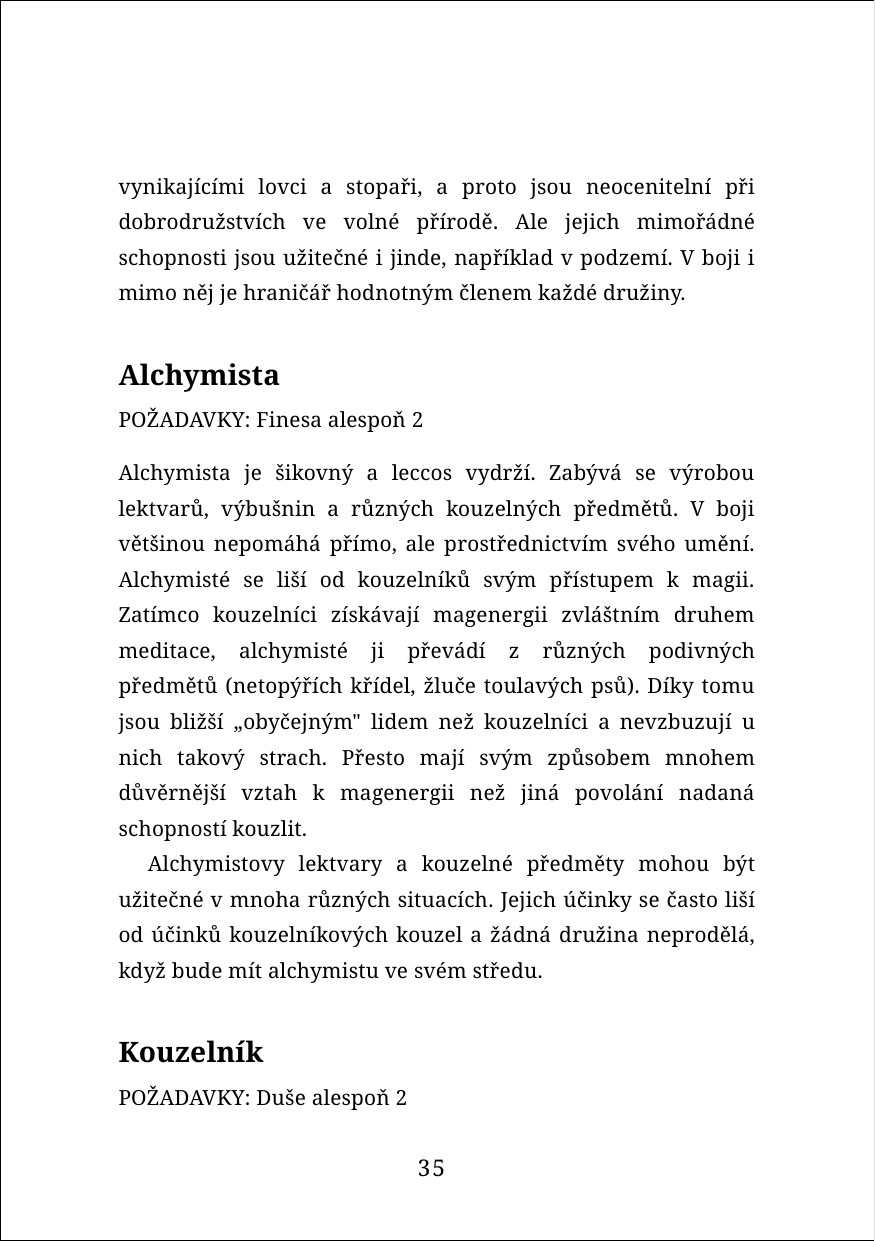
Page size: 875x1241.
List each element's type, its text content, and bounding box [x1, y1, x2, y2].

text POŽADAVKY: Duše alespoň 2 [118, 1083, 756, 1111]
text Alchymista je šikovný a leccos vydrží. Zabývá se výrobou lektvarů, výbušnin a různých kouzelných předmětů. V boji většinou nepomáhá přímo, ale prostřednictvím svého umění. Alchymisté se liší od kouzelníků svým přístupem k magii. Zatímco kouzelníci získávají magenergii zvláštním druhem meditace, alchymisté ji převádí z různých podivných předmětů (netopýřích křídel, žluče toulavých psů). Díky tomu jsou bližší „obyčejným" lidem než kouzelníci a nevzbuzují u nich takový strach. Přesto mají svým způsobem mnohem důvěrnější vztah k magenergii než jiná povolání nadaná schopností kouzlit. Alchymistovy lektvary a kouzelné předměty mohou být užitečné v mnoha různých situacích. Jejich účinky se často liší od účinků kouzelníkových kouzel a žádná družina neprodělá, když bude mít alchymistu ve svém středu. [118, 458, 756, 984]
text vynikajícími lovci a stopaři, a proto jsou neocenitelní při dobrodružstvích ve volné přírodě. Ale jejich mimořádné schopnosti jsou užitečné i jinde, například v podzemí. V boji i mimo něj je hraničář hodnotným členem každé družiny. [118, 172, 756, 307]
subtitle Alchymista [118, 355, 756, 393]
subtitle Kouzelník [118, 1033, 756, 1071]
text POŽADAVKY: Finesa alespoň 2 [118, 405, 756, 434]
